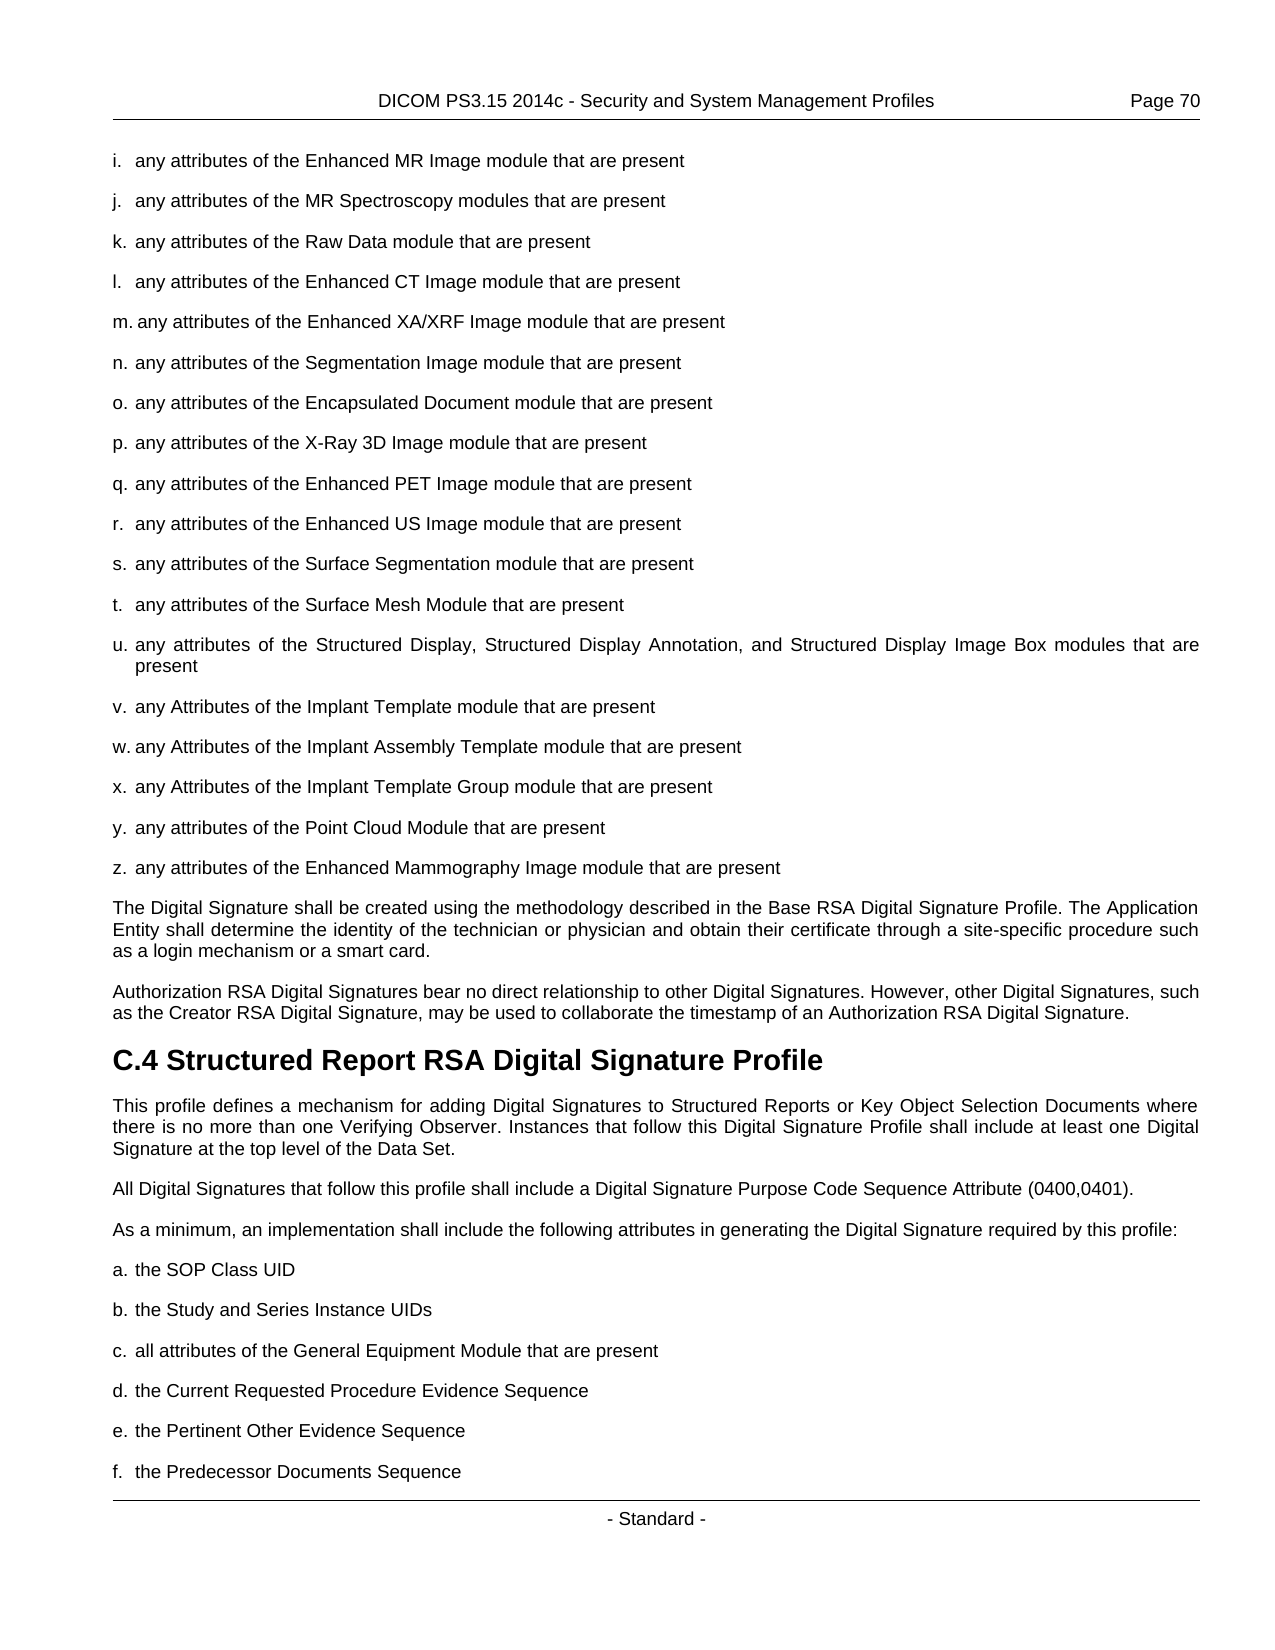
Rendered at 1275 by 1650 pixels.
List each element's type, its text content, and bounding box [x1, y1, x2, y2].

list any attributes of the Enhanced XA/XRF Image module that are present [112, 311, 1200, 333]
list any attributes of the Enhanced Mammography Image module that are present [112, 857, 1200, 878]
list any attributes of the Surface Mesh Module that are present [112, 593, 1200, 615]
list the Study and Series Instance UIDs [112, 1299, 1200, 1321]
list the SOP Class UID [112, 1259, 1200, 1280]
list any attributes of the Enhanced MR Image module that are present [112, 150, 1200, 172]
text All Digital Signatures that follow this profile shall include a Digital Signature Purpose Code Sequence Attribute (0400,0401). [112, 1178, 1200, 1200]
list any Attributes of the Implant Template Group module that are present [112, 776, 1200, 798]
list any attributes of the Enhanced US Image module that are present [112, 513, 1200, 534]
list any attributes of the MR Spectroscopy modules that are present [112, 190, 1200, 212]
list all attributes of the General Equipment Module that are present [112, 1339, 1200, 1361]
text The Digital Signature shall be created using the methodology described in the Base RSA Digital Signature Profile. The Application Entity shall determine the identity of the technician or physician and obtain their certificate through a site-specific procedure such as a login mechanism or a smart card. [112, 897, 1200, 962]
list any attributes of the Enhanced PET Image module that are present [112, 472, 1200, 494]
text As a minimum, an implementation shall include the following attributes in generating the Digital Signature required by this profile: [112, 1218, 1200, 1240]
text C.4 Structured Report RSA Digital Signature Profile [112, 1042, 1200, 1076]
list the Predecessor Documents Sequence [112, 1460, 1200, 1482]
list any attributes of the Enhanced CT Image module that are present [112, 271, 1200, 292]
list any attributes of the Segmentation Image module that are present [112, 352, 1200, 373]
list any Attributes of the Implant Template module that are present [112, 696, 1200, 717]
list the Current Requested Procedure Evidence Sequence [112, 1380, 1200, 1401]
list any Attributes of the Implant Assembly Template module that are present [112, 736, 1200, 757]
text This profile defines a mechanism for adding Digital Signatures to Structured Reports or Key Object Selection Documents where there is no more than one Verifying Observer. Instances that follow this Digital Signature Profile shall include at least one Digital Signature at the top level of the Data Set. [112, 1095, 1200, 1159]
list the Pertinent Other Evidence Sequence [112, 1420, 1200, 1442]
text Authorization RSA Digital Signatures bear no direct relationship to other Digital Signatures. However, other Digital Signatures, such as the Creator RSA Digital Signature, may be used to collaborate the timestamp of an Authorization RSA Digital Signature. [112, 981, 1200, 1024]
list any attributes of the Structured Display, Structured Display Annotation, and Structured Display Image Box modules that are present [112, 634, 1200, 677]
list any attributes of the Surface Segmentation module that are present [112, 553, 1200, 575]
list any attributes of the X-Ray 3D Image module that are present [112, 432, 1200, 454]
list any attributes of the Encapsulated Document module that are present [112, 392, 1200, 413]
list any attributes of the Raw Data module that are present [112, 231, 1200, 252]
list any attributes of the Point Cloud Module that are present [112, 817, 1200, 838]
